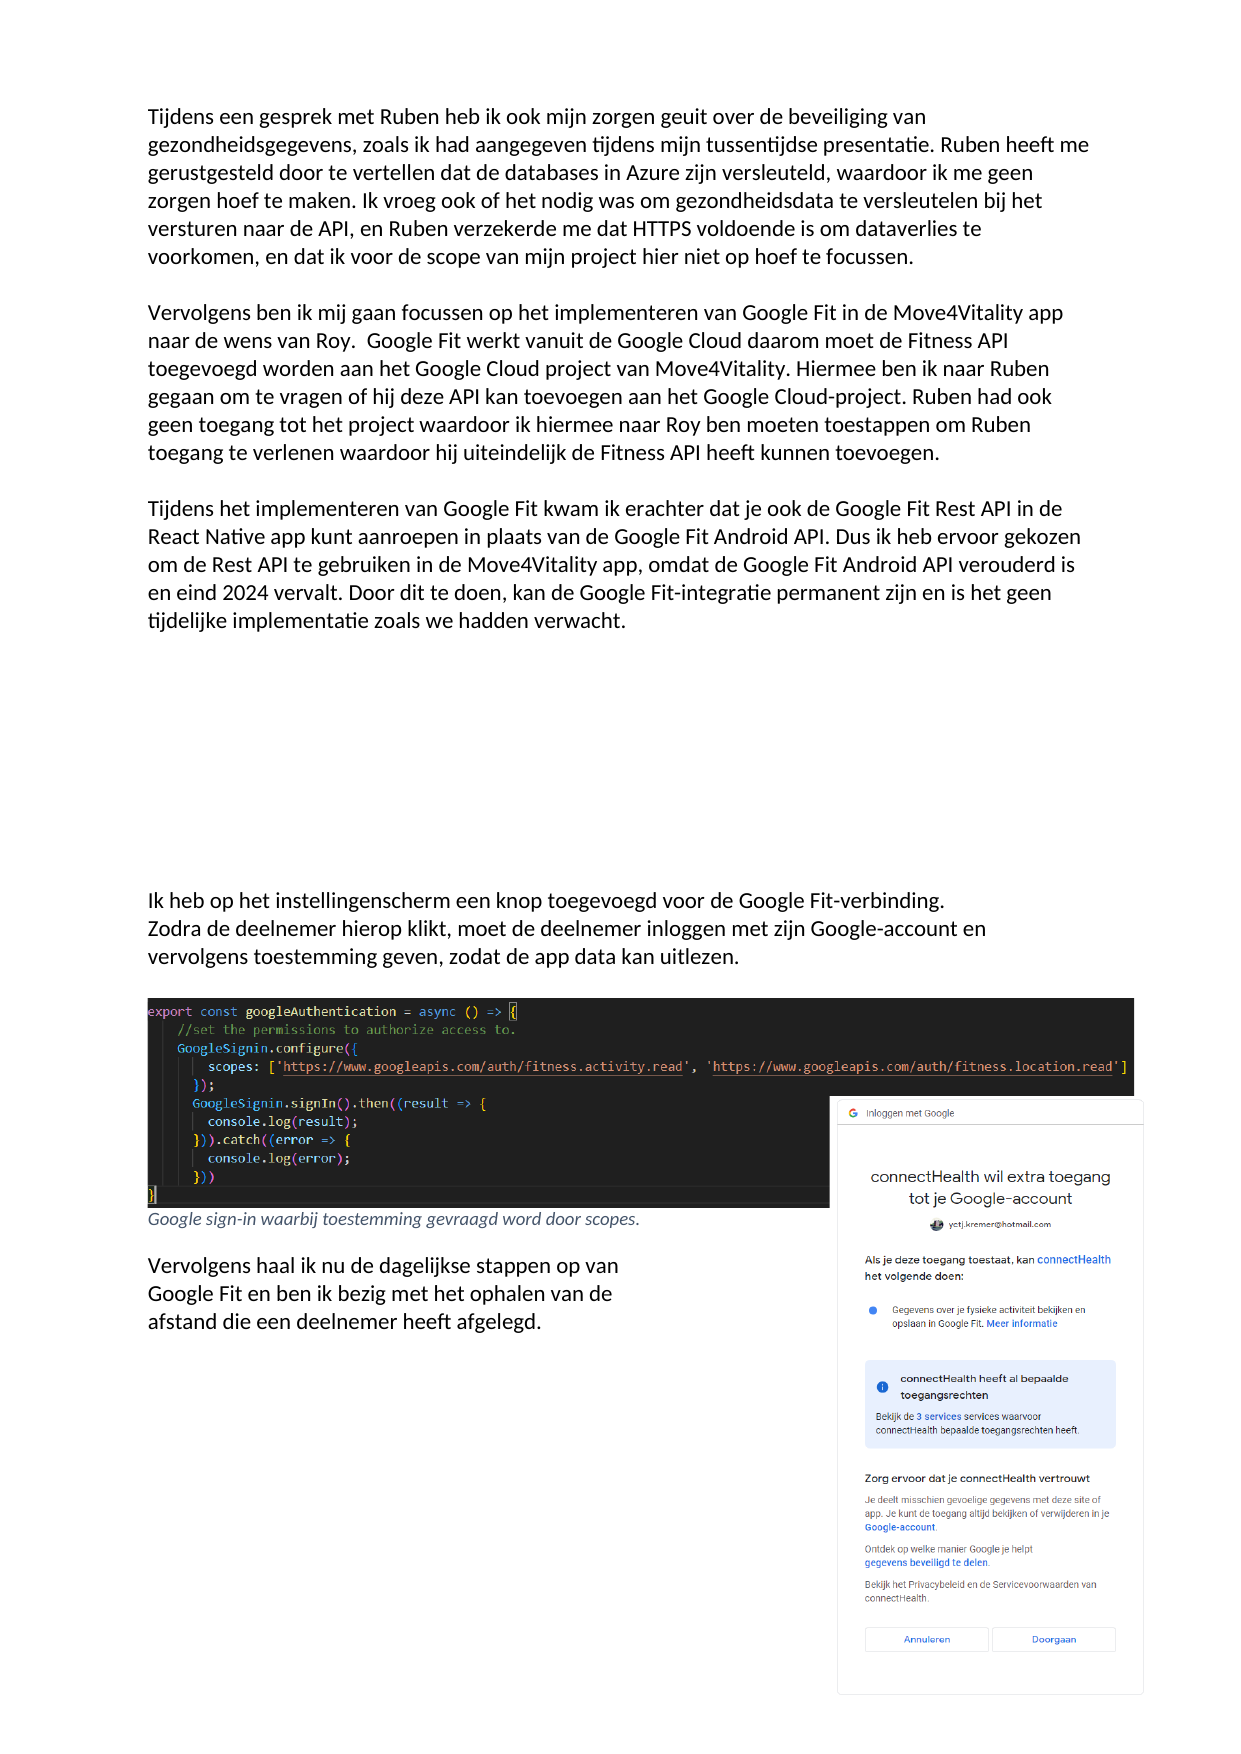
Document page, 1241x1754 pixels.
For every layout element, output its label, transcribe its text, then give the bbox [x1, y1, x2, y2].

text Zodra de deelnemer hierop klikt, moet de deelnemer inloggen met zijn Google-account en vervolgens toestemming geven, zodat de app data kan uitlezen. [148, 914, 1093, 970]
text Tijdens een gesprek met Ruben heb ik ook mijn zorgen geuit over de beveiliging van gezondheidsgegevens, zoals ik had aangegeven tijdens mijn tussentijdse presentatie. Ruben heeft me gerustgesteld door te vertellen dat de databases in Azure zijn versleuteld, waardoor ik me geen zorgen hoef te maken. Ik vroeg ook of het nodig was om gezondheidsdata te versleutelen bij het versturen naar de API, en Ruben verzekerde me dat HTTPS voldoende is om dataverlies te voorkomen, en dat ik voor de scope van mijn project hier niet op hoef te focussen. [148, 102, 1093, 270]
text Vervolgens ben ik mij gaan focussen op het implementeren van Google Fit in de Move4Vitality app naar de wens van Roy. Google Fit werkt vanuit de Google Cloud daarom moet de Fitness API toegevoegd worden aan het Google Cloud project van Move4Vitality. Hiermee ben ik naar Ruben gegaan om te vragen of hij deze API kan toevoegen aan het Google Cloud-project. Ruben had ook geen toegang tot het project waardoor ik hiermee naar Roy ben moeten toestappen om Ruben toegang te verlenen waardoor hij uiteindelijk de Fitness API heeft kunnen toevoegen. [148, 298, 1093, 466]
text Vervolgens haal ik nu de dagelijkse stappen op van [148, 1251, 829, 1279]
text Google sign-in waarbij toestemming gevraagd word door scopes. [148, 1208, 829, 1231]
text Ik heb op het instellingenscherm een knop toegevoegd voor de Google Fit-verbinding. [148, 886, 1093, 914]
text Tijdens het implementeren van Google Fit kwam ik erachter dat je ook de Google Fit Rest API in de React Native app kunt aanroepen in plaats van de Google Fit Android API. Dus ik heb ervoor gekozen om de Rest API te gebruiken in de Move4Vitality app, omdat de Google Fit Android API verouderd is en eind 2024 vervalt. Door dit te doen, kan de Google Fit-integratie permanent zijn en is het geen tijdelijke implementatie zoals we hadden verwacht. [148, 494, 1093, 634]
text Google Fit en ben ik bezig met het ophalen van de [148, 1279, 829, 1307]
text afstand die een deelnemer heeft afgelegd. [148, 1307, 829, 1335]
